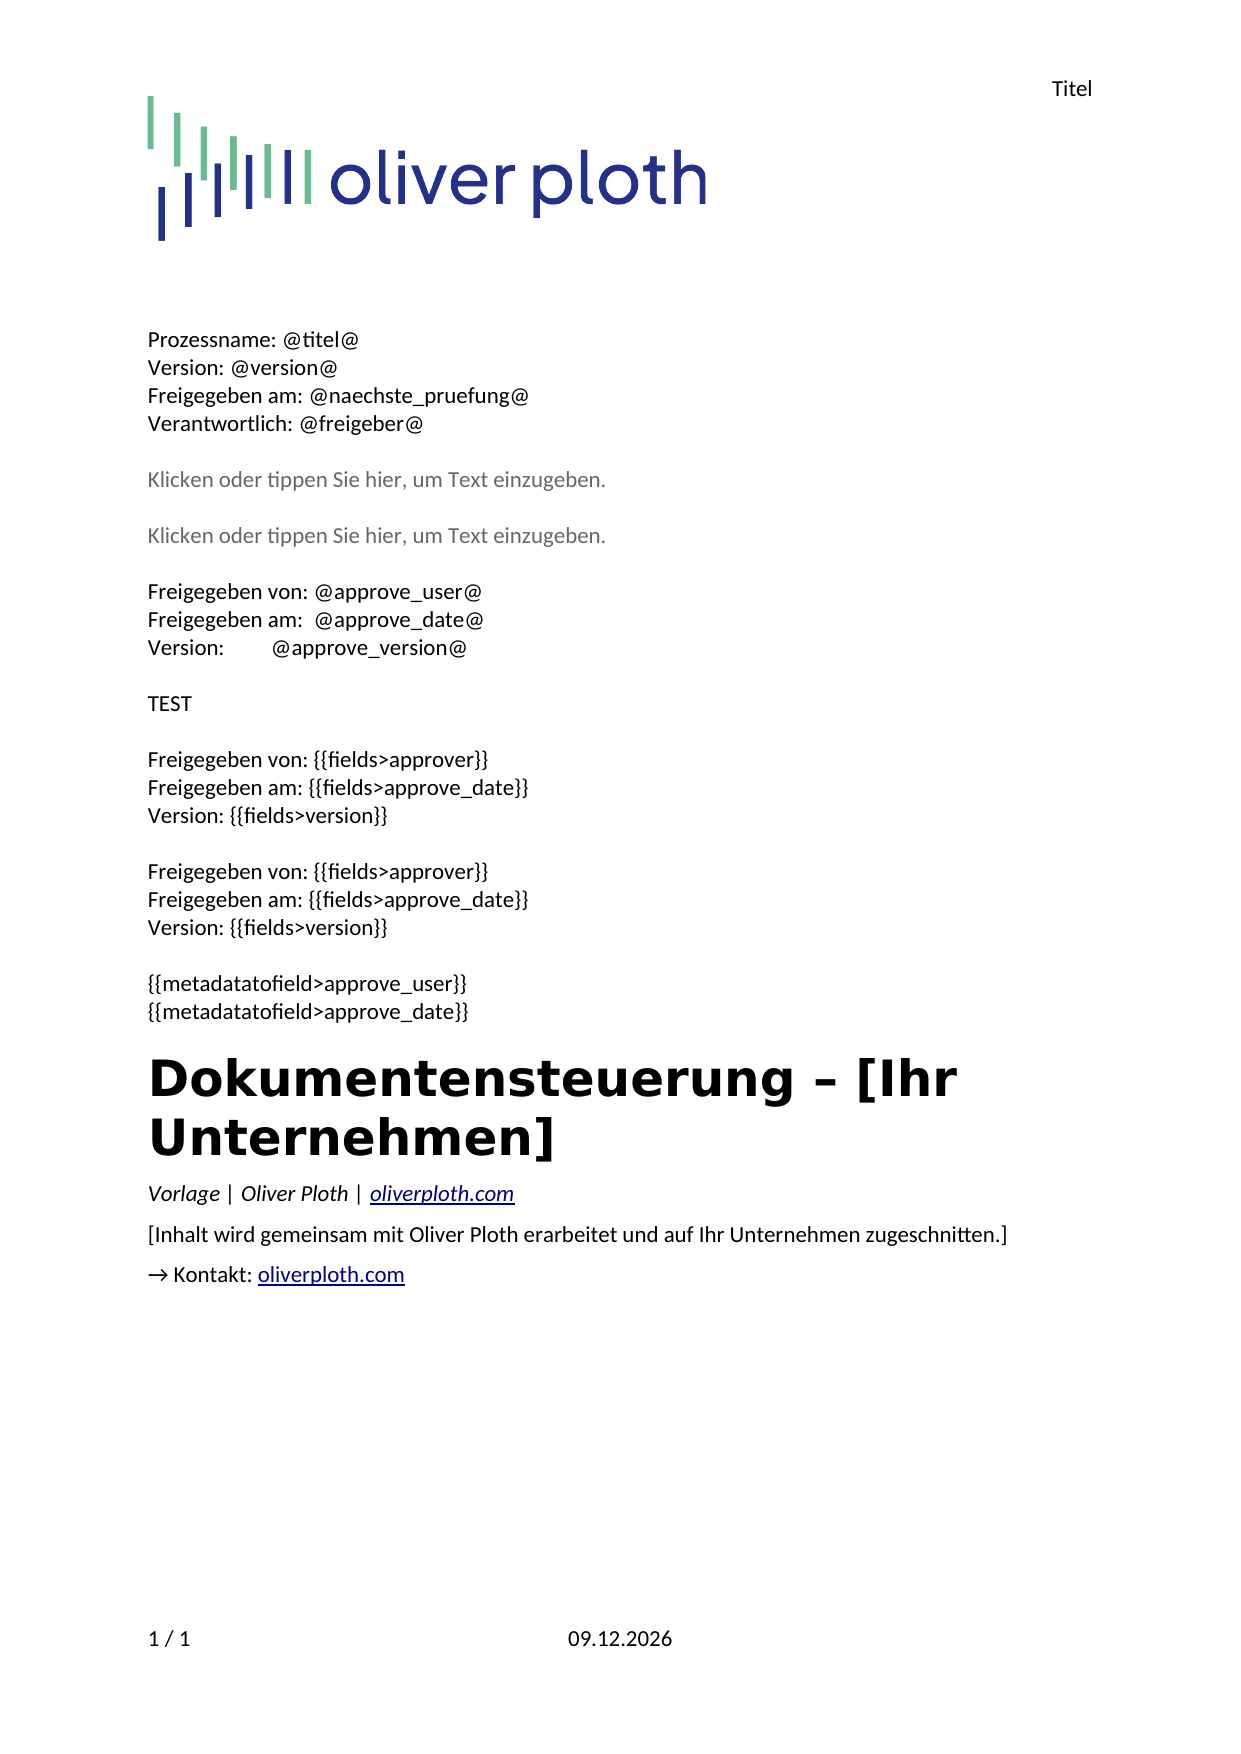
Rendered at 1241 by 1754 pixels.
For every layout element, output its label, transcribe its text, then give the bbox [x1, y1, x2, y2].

text Vorlage | Oliver Ploth | oliverploth.com [148, 1179, 1093, 1207]
text Freigegeben am: @naechste_pruefung@ [148, 381, 1093, 409]
text Freigegeben am: {{fields>approve_date}} [148, 885, 1093, 913]
text Freigegeben von: {{fields>approver}} [148, 745, 1093, 773]
text Freigegeben von: {{fields>approver}} [148, 857, 1093, 885]
text Version: @approve_version@ [148, 633, 1093, 661]
text Freigegeben am: @approve_date@ [148, 605, 1093, 633]
text Freigegeben von: @approve_user@ [148, 577, 1093, 605]
text Verantwortlich: @freigeber@ [148, 409, 1093, 437]
text Klicken oder tippen Sie hier, um Text einzugeben. [148, 521, 1093, 549]
text Version: {{fields>version}} [148, 913, 1093, 941]
subtitle Dokumentensteuerung – [Ihr Unternehmen] [148, 1050, 1093, 1167]
text TEST [148, 689, 1093, 717]
text Klicken oder tippen Sie hier, um Text einzugeben. [148, 465, 1093, 493]
text → Kontakt: oliverploth.com [148, 1260, 1093, 1288]
text Version: {{fields>version}} [148, 801, 1093, 829]
text Version: @version@ [148, 353, 1093, 381]
text Freigegeben am: {{fields>approve_date}} [148, 773, 1093, 801]
text {{metadatatofield>approve_user}} [148, 969, 1093, 997]
text Prozessname: @titel@ [148, 325, 1093, 353]
text {{metadatatofield>approve_date}} [148, 997, 1093, 1025]
text [Inhalt wird gemeinsam mit Oliver Ploth erarbeitet und auf Ihr Unternehmen zugeschnitten.] [148, 1220, 1093, 1248]
